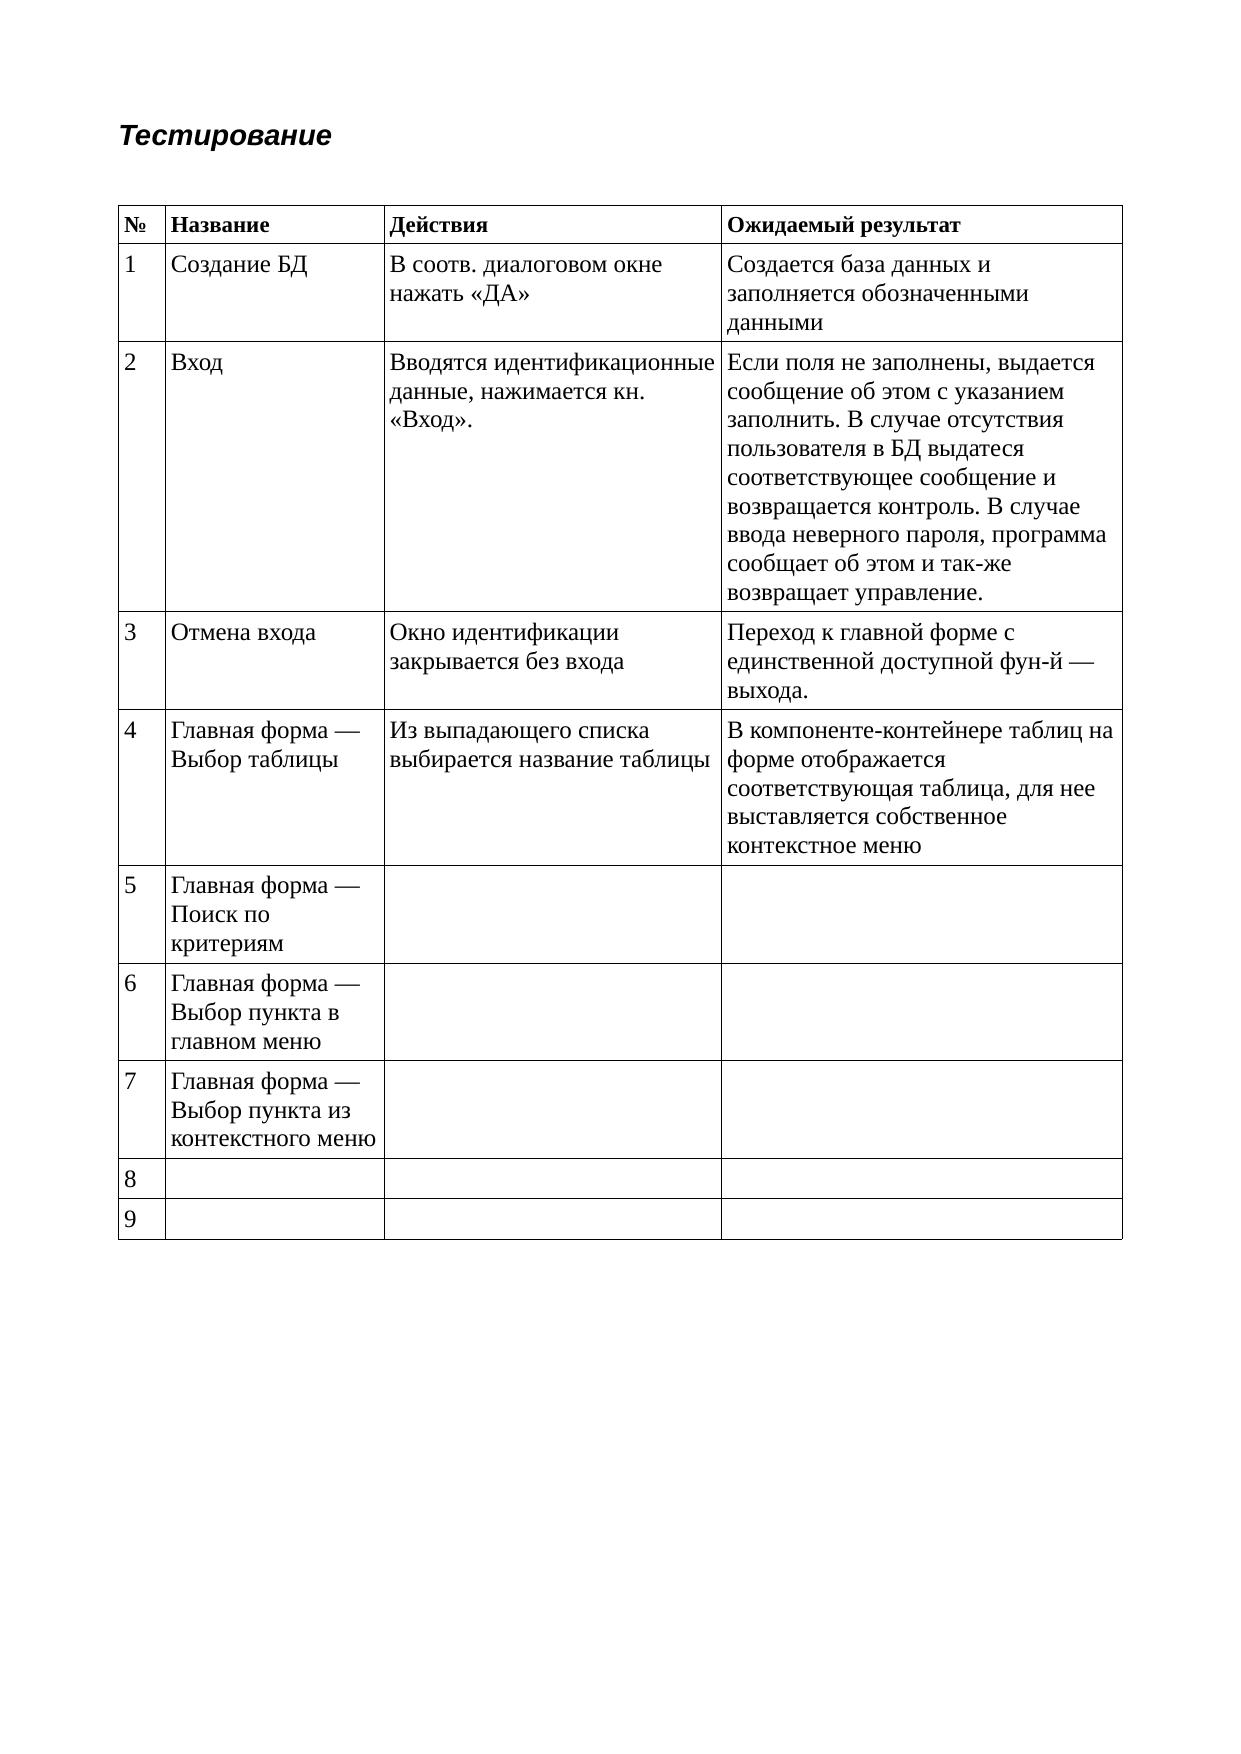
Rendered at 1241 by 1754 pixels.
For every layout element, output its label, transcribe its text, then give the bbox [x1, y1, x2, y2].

table_header Название [166, 206, 384, 243]
table_cell Если поля не заполнены, выдается сообщение об этом с указанием заполнить. В случае отсутствия пользователя в БД выдатеся соответствующее сообщение и возвращается контроль. В случае ввода неверного пароля, программа сообщает об этом и так-же возвращает управление. [722, 342, 1122, 611]
table_cell Создание БД [166, 244, 384, 341]
table_cell Отмена входа [166, 612, 384, 709]
table_cell Из выпадающего списка выбирается название таблицы [385, 710, 721, 864]
table_cell 5 [119, 866, 165, 962]
table_cell Вход [166, 342, 384, 611]
table_cell Окно идентификации закрывается без входа [385, 612, 721, 709]
table_cell [166, 1159, 384, 1198]
table_cell [722, 964, 1122, 1060]
table_cell 7 [119, 1061, 165, 1158]
table_cell 9 [119, 1199, 165, 1239]
table_cell [385, 964, 721, 1060]
table_cell 6 [119, 964, 165, 1060]
table_header № [119, 206, 165, 243]
table_cell 8 [119, 1159, 165, 1198]
table_cell Переход к главной форме с единственной доступной фун-й — выхода. [722, 612, 1122, 709]
table_cell [722, 1159, 1122, 1198]
table_cell В компоненте-контейнере таблиц на форме отображается соответствующая таблица, для нее выставляется собственное контекстное меню [722, 710, 1122, 864]
table_cell Главная форма — Выбор пункта в главном меню [166, 964, 384, 1060]
table_cell [385, 1061, 721, 1158]
subtitle Тестирование [118, 118, 1122, 152]
table_cell 3 [119, 612, 165, 709]
table_cell Главная форма — Выбор таблицы [166, 710, 384, 864]
table_header Действия [385, 206, 721, 243]
table_cell [385, 866, 721, 962]
table_cell Главная форма — Выбор пункта из контекстного меню [166, 1061, 384, 1158]
table_cell [722, 866, 1122, 962]
table_cell [722, 1061, 1122, 1158]
table_cell Вводятся идентификационные данные, нажимается кн. «Вход». [385, 342, 721, 611]
table_cell [166, 1199, 384, 1239]
table_cell 2 [119, 342, 165, 611]
table_header Ожидаемый результат [722, 206, 1122, 243]
table_cell [385, 1159, 721, 1198]
table_cell Главная форма — Поиск по критериям [166, 866, 384, 962]
table_cell В соотв. диалоговом окне нажать «ДА» [385, 244, 721, 341]
table_cell Создается база данных и заполняется обозначенными данными [722, 244, 1122, 341]
table_cell [722, 1199, 1122, 1239]
table_cell 4 [119, 710, 165, 864]
table_cell 1 [119, 244, 165, 341]
table_cell [385, 1199, 721, 1239]
